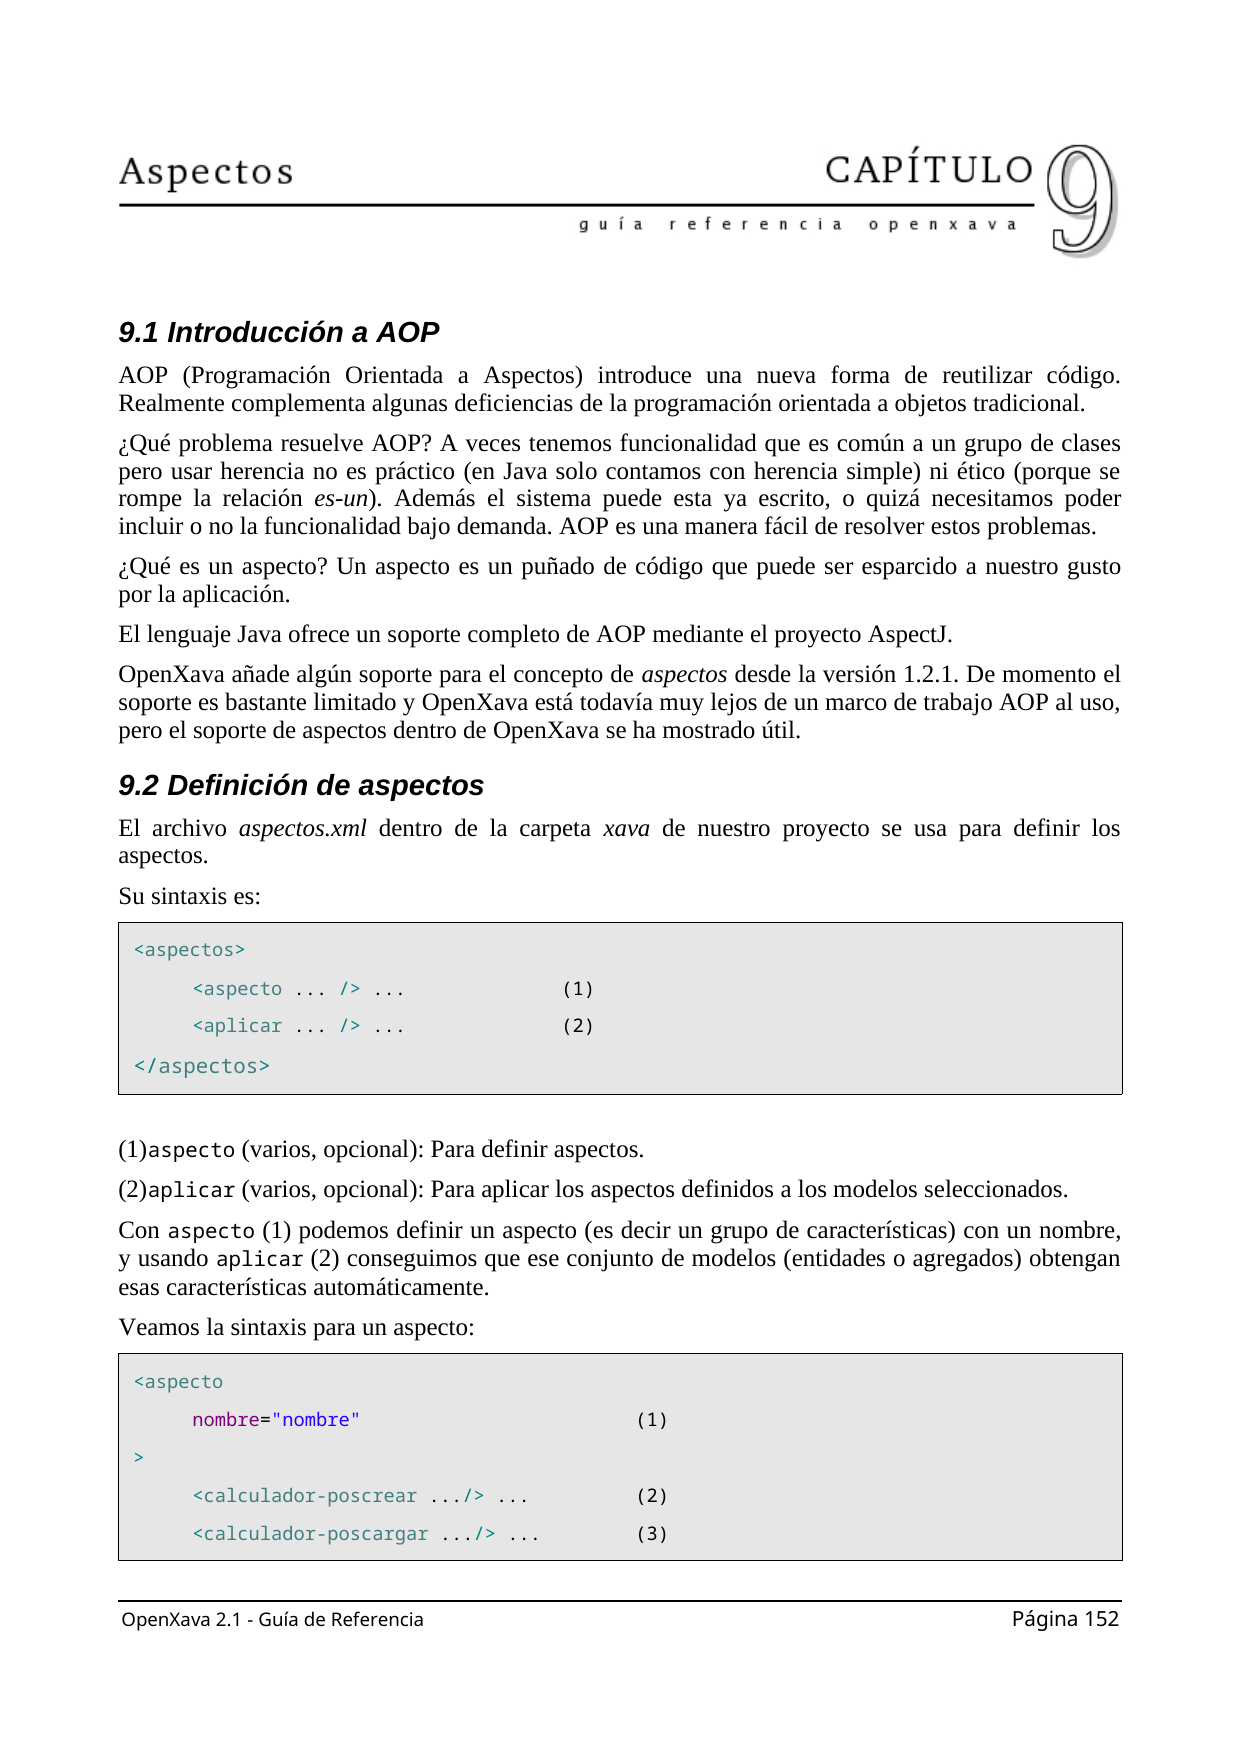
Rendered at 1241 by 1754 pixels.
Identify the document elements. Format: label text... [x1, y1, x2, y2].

text <calculador-poscargar .../> ... (3) [119, 1505, 1122, 1560]
text </aspectos> [119, 1036, 1122, 1094]
text <calculador-poscrear .../> ... (2) [119, 1467, 1122, 1505]
text <aspecto ... /> ... (1) [119, 960, 1122, 998]
text <aspectos> [119, 923, 1122, 960]
text AOP (Programación Orientada a Aspectos) introduce una nueva forma de reutilizar código. Realmente complementa algunas deficiencias de la programación orientada a objetos tradicional. [118, 361, 1122, 417]
text <aplicar ... /> ... (2) [119, 998, 1122, 1036]
picture [119, 118, 1124, 287]
list aspecto (varios, opcional): Para definir aspectos. [118, 1135, 1122, 1163]
text OpenXava añade algún soporte para el concepto de aspectos desde la versión 1.2.1. De momento el soporte es bastante limitado y OpenXava está todavía muy lejos de un marco de trabajo AOP al uso, pero el soporte de aspectos dentro de OpenXava se ha mostrado útil. [118, 661, 1122, 744]
subtitle Definición de aspectos [118, 769, 1122, 801]
text ¿Qué es un aspecto? Un aspecto es un puñado de código que puede ser esparcido a nuestro gusto por la aplicación. [118, 552, 1122, 608]
text Veamos la sintaxis para un aspecto: [118, 1313, 1122, 1341]
subtitle Introducción a AOP [118, 316, 1122, 349]
text El archivo aspectos.xml dentro de la carpeta xava de nuestro proyecto se usa para definir los aspectos. [118, 814, 1122, 869]
text El lenguaje Java ofrece un soporte completo de AOP mediante el proyecto AspectJ. [118, 620, 1122, 648]
text Su sintaxis es: [118, 882, 1122, 909]
text > [119, 1429, 1122, 1467]
text nombre="nombre" (1) [119, 1391, 1122, 1429]
text Con aspecto (1) podemos definir un aspecto (es decir un grupo de características) con un nombre, y usando aplicar (2) conseguimos que ese conjunto de modelos (entidades o agregados) obtengan esas características automáticamente. [118, 1216, 1122, 1300]
text ¿Qué problema resuelve AOP? A veces tenemos funcionalidad que es común a un grupo de clases pero usar herencia no es práctico (en Java solo contamos con herencia simple) ni ético (porque se rompe la relación es-un). Además el sistema puede esta ya escrito, o quizá necesitamos poder incluir o no la funcionalidad bajo demanda. AOP es una manera fácil de resolver estos problemas. [118, 429, 1122, 540]
list aplicar (varios, opcional): Para aplicar los aspectos definidos a los modelos seleccionados. [118, 1176, 1122, 1204]
subtitle Aspectos [118, 287, 1122, 291]
text <aspecto [119, 1354, 1122, 1391]
